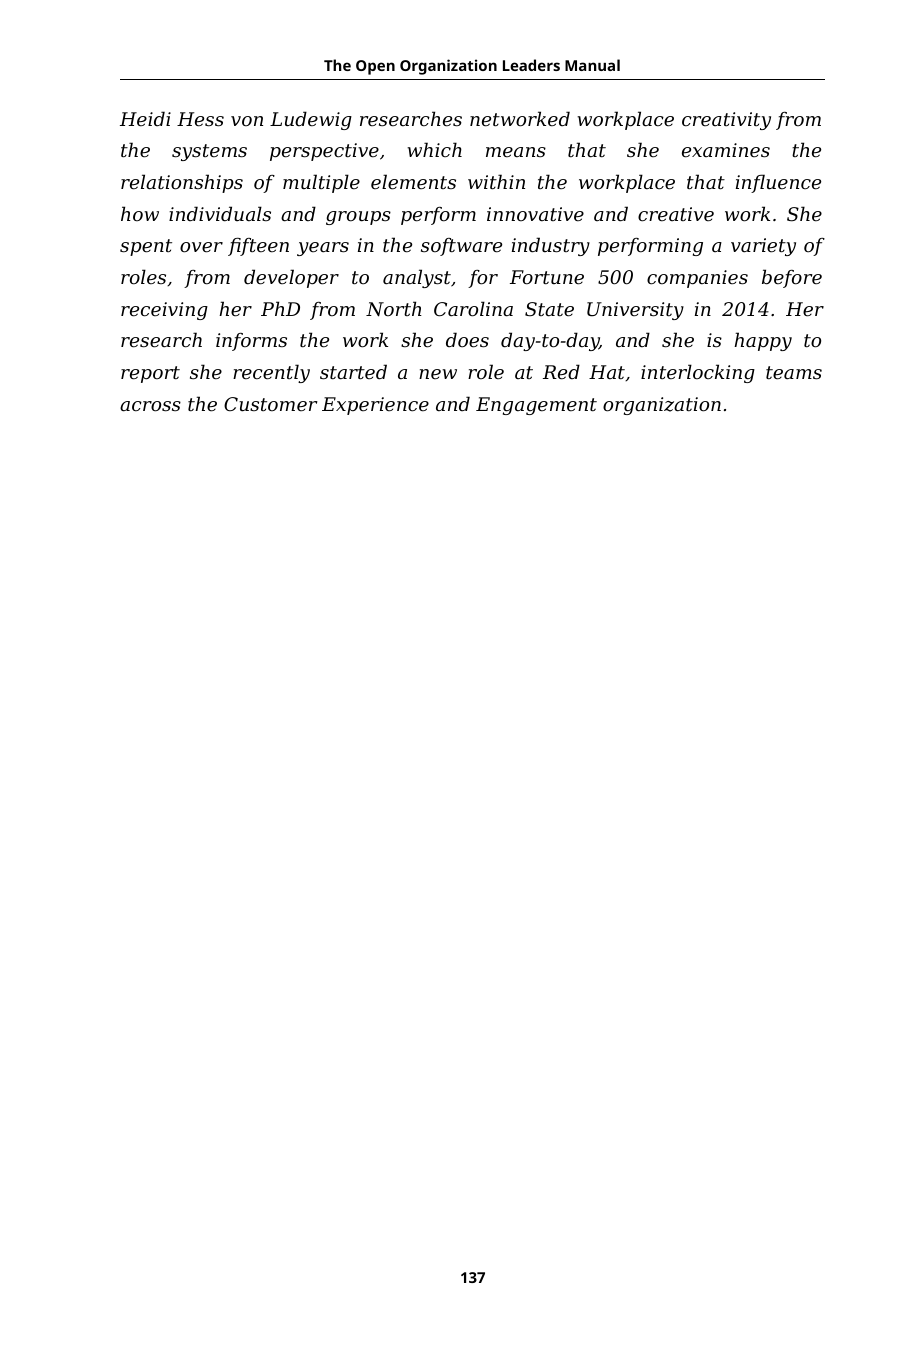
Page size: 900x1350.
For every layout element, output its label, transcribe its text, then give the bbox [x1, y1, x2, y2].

text Heidi Hess von Ludewig researches networked workplace creativity from the systems perspective, which means that she examines the relationships of multiple elements within the workplace that influence how individuals and groups perform innovative and creative work. She spent over fifteen years in the software industry performing a variety of roles, from developer to analyst, for Fortune 500 companies before receiving her PhD from North Carolina State University in 2014. Her research informs the work she does day-to-day, and she is happy to report she recently started a new role at Red Hat, interlocking teams across the Customer Experience and Engagement organization. [120, 109, 825, 416]
